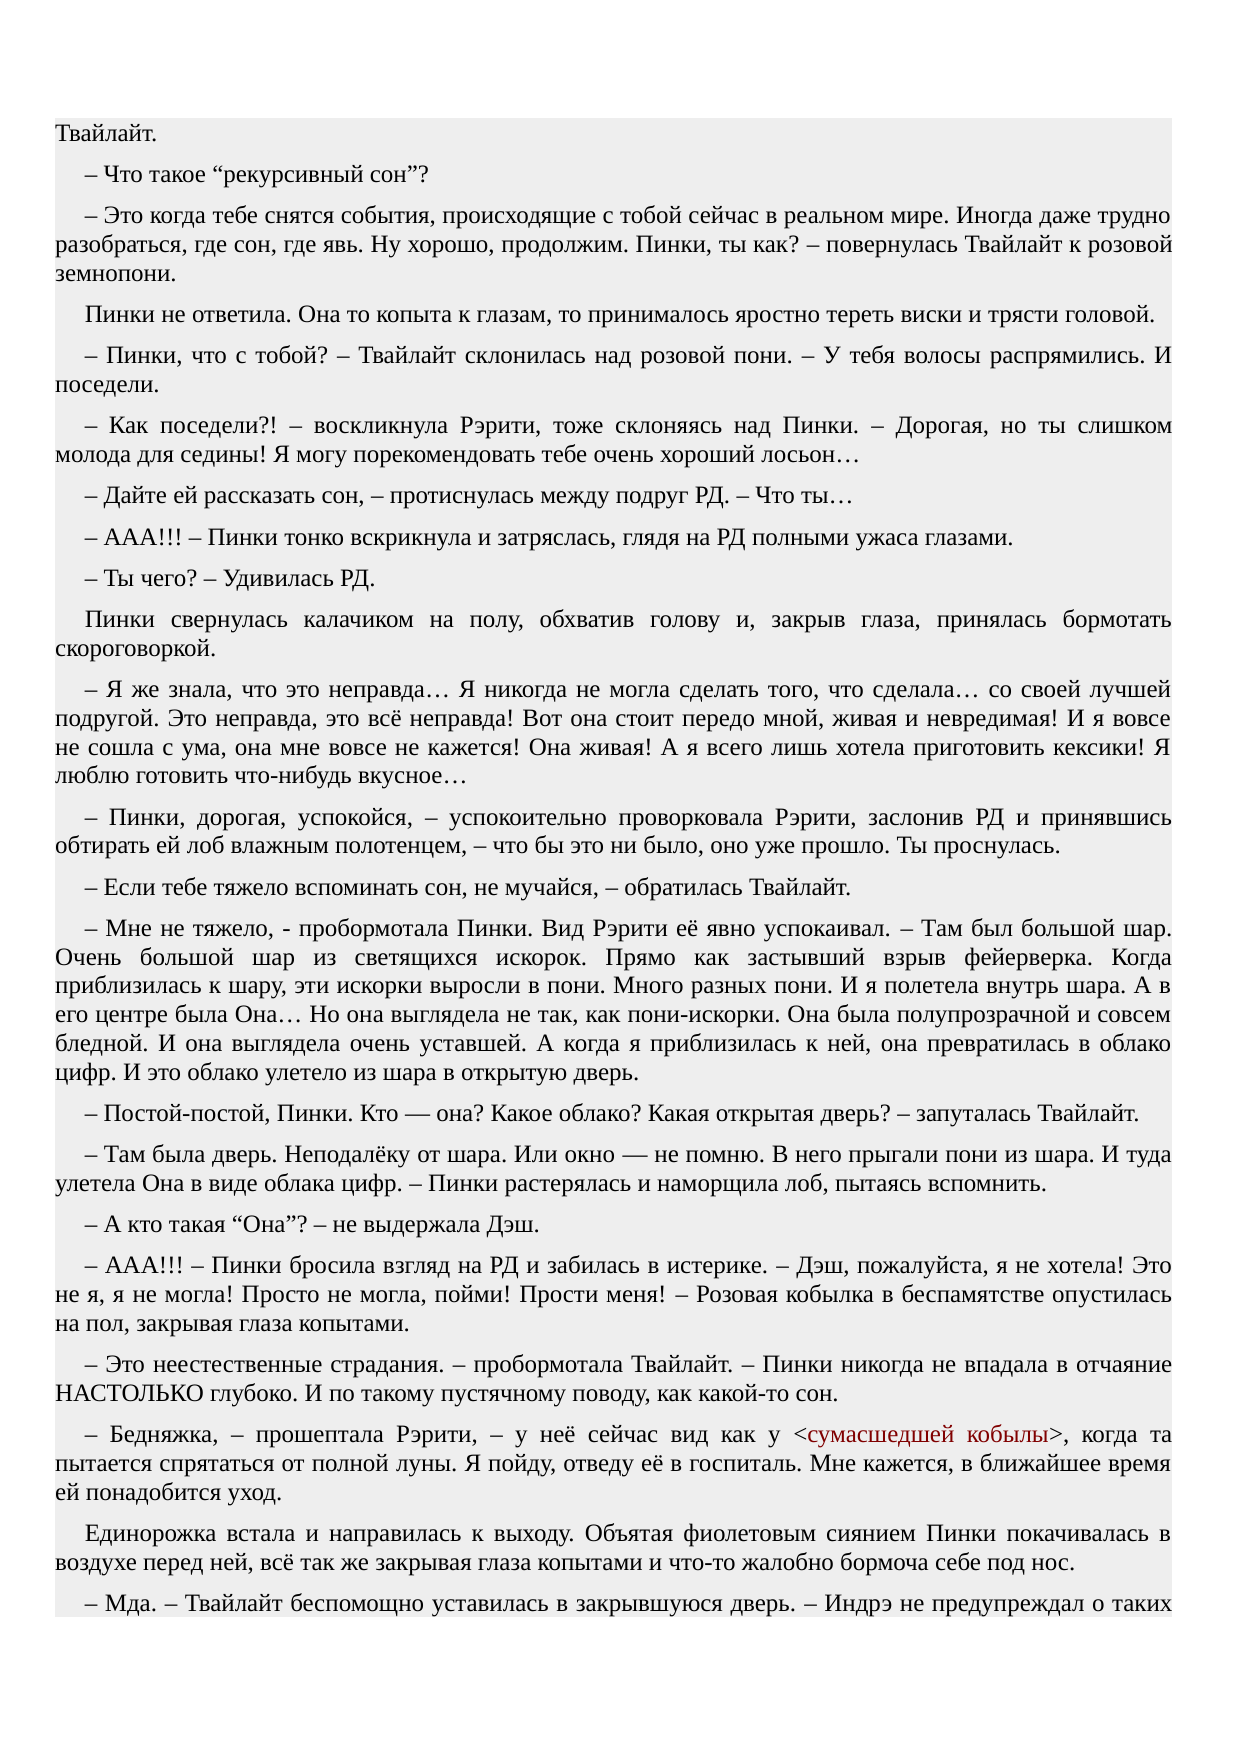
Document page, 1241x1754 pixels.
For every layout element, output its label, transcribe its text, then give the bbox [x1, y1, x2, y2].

text – Что такое “рекурсивный сон”? [55, 159, 1172, 188]
text Пинки свернулась калачиком на полу, обхватив голову и, закрыв глаза, принялась бормотать скороговоркой. [55, 604, 1172, 662]
text – Как поседели?! – воскликнула Рэрити, тоже склоняясь над Пинки. – Дорогая, но ты слишком молода для седины! Я могу порекомендовать тебе очень хороший лосьон… [55, 411, 1172, 468]
text Твайлайт. [55, 118, 1172, 147]
text Единорожка встала и направилась к выходу. Объятая фиолетовым сиянием Пинки покачивалась в воздухе перед ней, всё так же закрывая глаза копытами и что-то жалобно бормоча себе под нос. [55, 1518, 1172, 1576]
text – Если тебе тяжело вспоминать сон, не мучайся, – обратилась Твайлайт. [55, 872, 1172, 901]
text – ААА!!! – Пинки тонко вскрикнула и затряслась, глядя на РД полными ужаса глазами. [55, 522, 1172, 551]
text – Бедняжка, – прошептала Рэрити, – у неё сейчас вид как у <сумасшедшей кобылы>, когда та пытается спрятаться от полной луны. Я пойду, отведу её в госпиталь. Мне кажется, в ближайшее время ей понадобится уход. [55, 1419, 1172, 1506]
text – ААА!!! – Пинки бросила взгляд на РД и забилась в истерике. – Дэш, пожалуйста, я не хотела! Это не я, я не могла! Просто не могла, пойми! Прости меня! – Розовая кобылка в беспамятстве опустилась на пол, закрывая глаза копытами. [55, 1251, 1172, 1337]
text – Я же знала, что это неправда… Я никогда не могла сделать того, что сделала… со своей лучшей подругой. Это неправда, это всё неправда! Вот она стоит передо мной, живая и невредимая! И я вовсе не сошла с ума, она мне вовсе не кажется! Она живая! А я всего лишь хотела приготовить кексики! Я люблю готовить что-нибудь вкусное… [55, 674, 1172, 789]
text – Пинки, что с тобой? – Твайлайт склонилась над розовой пони. – У тебя волосы распрямились. И поседели. [55, 341, 1172, 398]
text – Это неестественные страдания. – пробормотала Твайлайт. – Пинки никогда не впадала в отчаяние НАСТОЛЬКО глубоко. И по такому пустячному поводу, как какой-то сон. [55, 1349, 1172, 1407]
text Пинки не ответила. Она то копыта к глазам, то принималось яростно тереть виски и трясти головой. [55, 299, 1172, 328]
text – Мда. – Твайлайт беспомощно уставилась в закрывшуюся дверь. – Индрэ не предупреждал о таких [55, 1588, 1172, 1617]
text – Мне не тяжело, - пробормотала Пинки. Вид Рэрити её явно успокаивал. – Там был большой шар. Очень большой шар из светящихся искорок. Прямо как застывший взрыв фейерверка. Когда приблизилась к шару, эти искорки выросли в пони. Много разных пони. И я полетела внутрь шара. А в его центре была Она… Но она выглядела не так, как пони-искорки. Она была полупрозрачной и совсем бледной. И она выглядела очень уставшей. А когда я приблизилась к ней, она превратилась в облако цифр. И это облако улетело из шара в открытую дверь. [55, 913, 1172, 1086]
text – Там была дверь. Неподалёку от шара. Или окно — не помню. В него прыгали пони из шара. И туда улетела Она в виде облака цифр. – Пинки растерялась и наморщила лоб, пытаясь вспомнить. [55, 1139, 1172, 1197]
text – Это когда тебе снятся события, происходящие с тобой сейчас в реальном мире. Иногда даже трудно разобраться, где сон, где явь. Ну хорошо, продолжим. Пинки, ты как? – повернулась Твайлайт к розовой земнопони. [55, 201, 1172, 287]
text – Дайте ей рассказать сон, – протиснулась между подруг РД. – Что ты… [55, 481, 1172, 509]
text – А кто такая “Она”? – не выдержала Дэш. [55, 1209, 1172, 1238]
text – Пинки, дорогая, успокойся, – успокоительно проворковала Рэрити, заслонив РД и принявшись обтирать ей лоб влажным полотенцем, – что бы это ни было, оно уже прошло. Ты проснулась. [55, 802, 1172, 859]
text – Постой-постой, Пинки. Кто — она? Какое облако? Какая открытая дверь? – запуталась Твайлайт. [55, 1098, 1172, 1127]
text – Ты чего? – Удивилась РД. [55, 563, 1172, 592]
